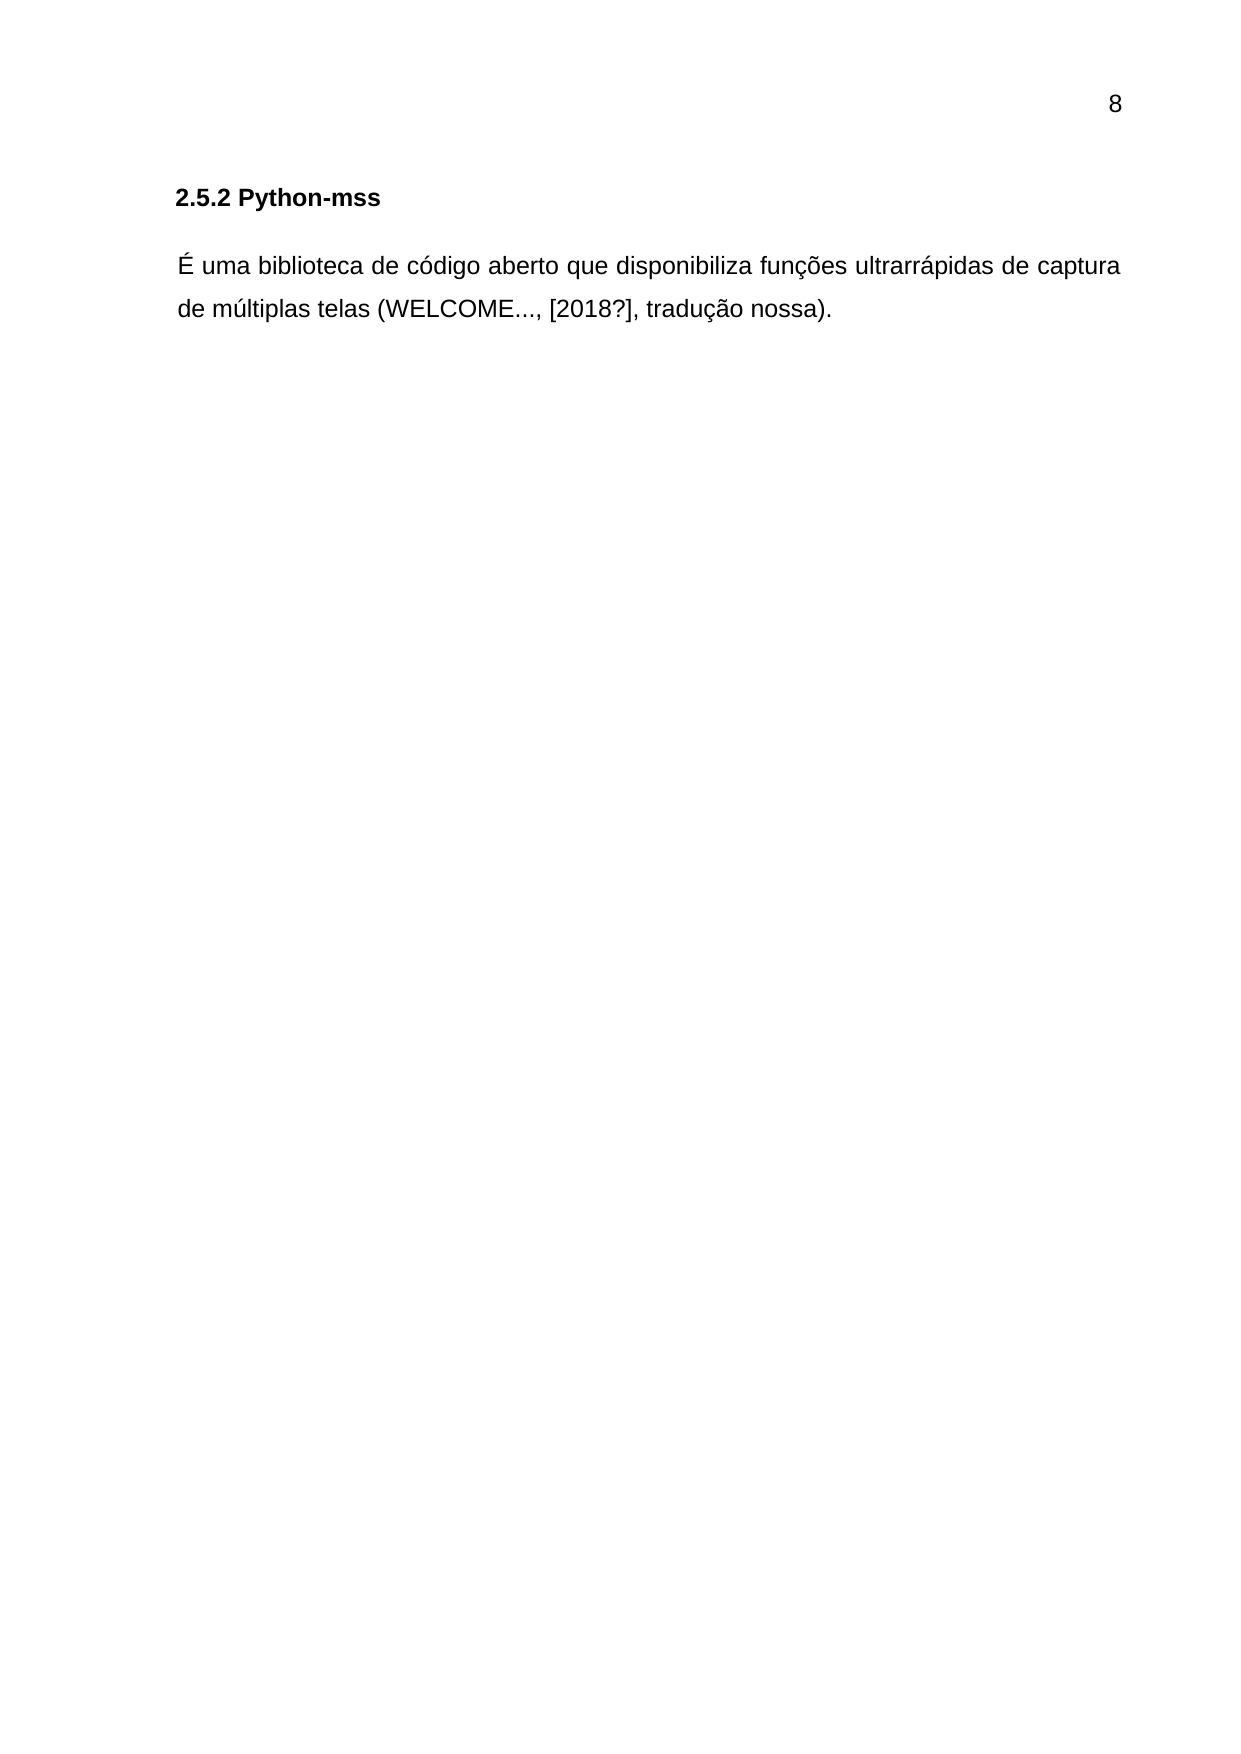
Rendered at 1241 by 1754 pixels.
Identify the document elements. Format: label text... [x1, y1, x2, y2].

text É uma biblioteca de código aberto que disponibiliza funções ultrarrápidas de captura de múltiplas telas (WELCOME..., [2018?], tradução nossa). [177, 251, 1122, 323]
subtitle Python-mss [168, 183, 1122, 212]
